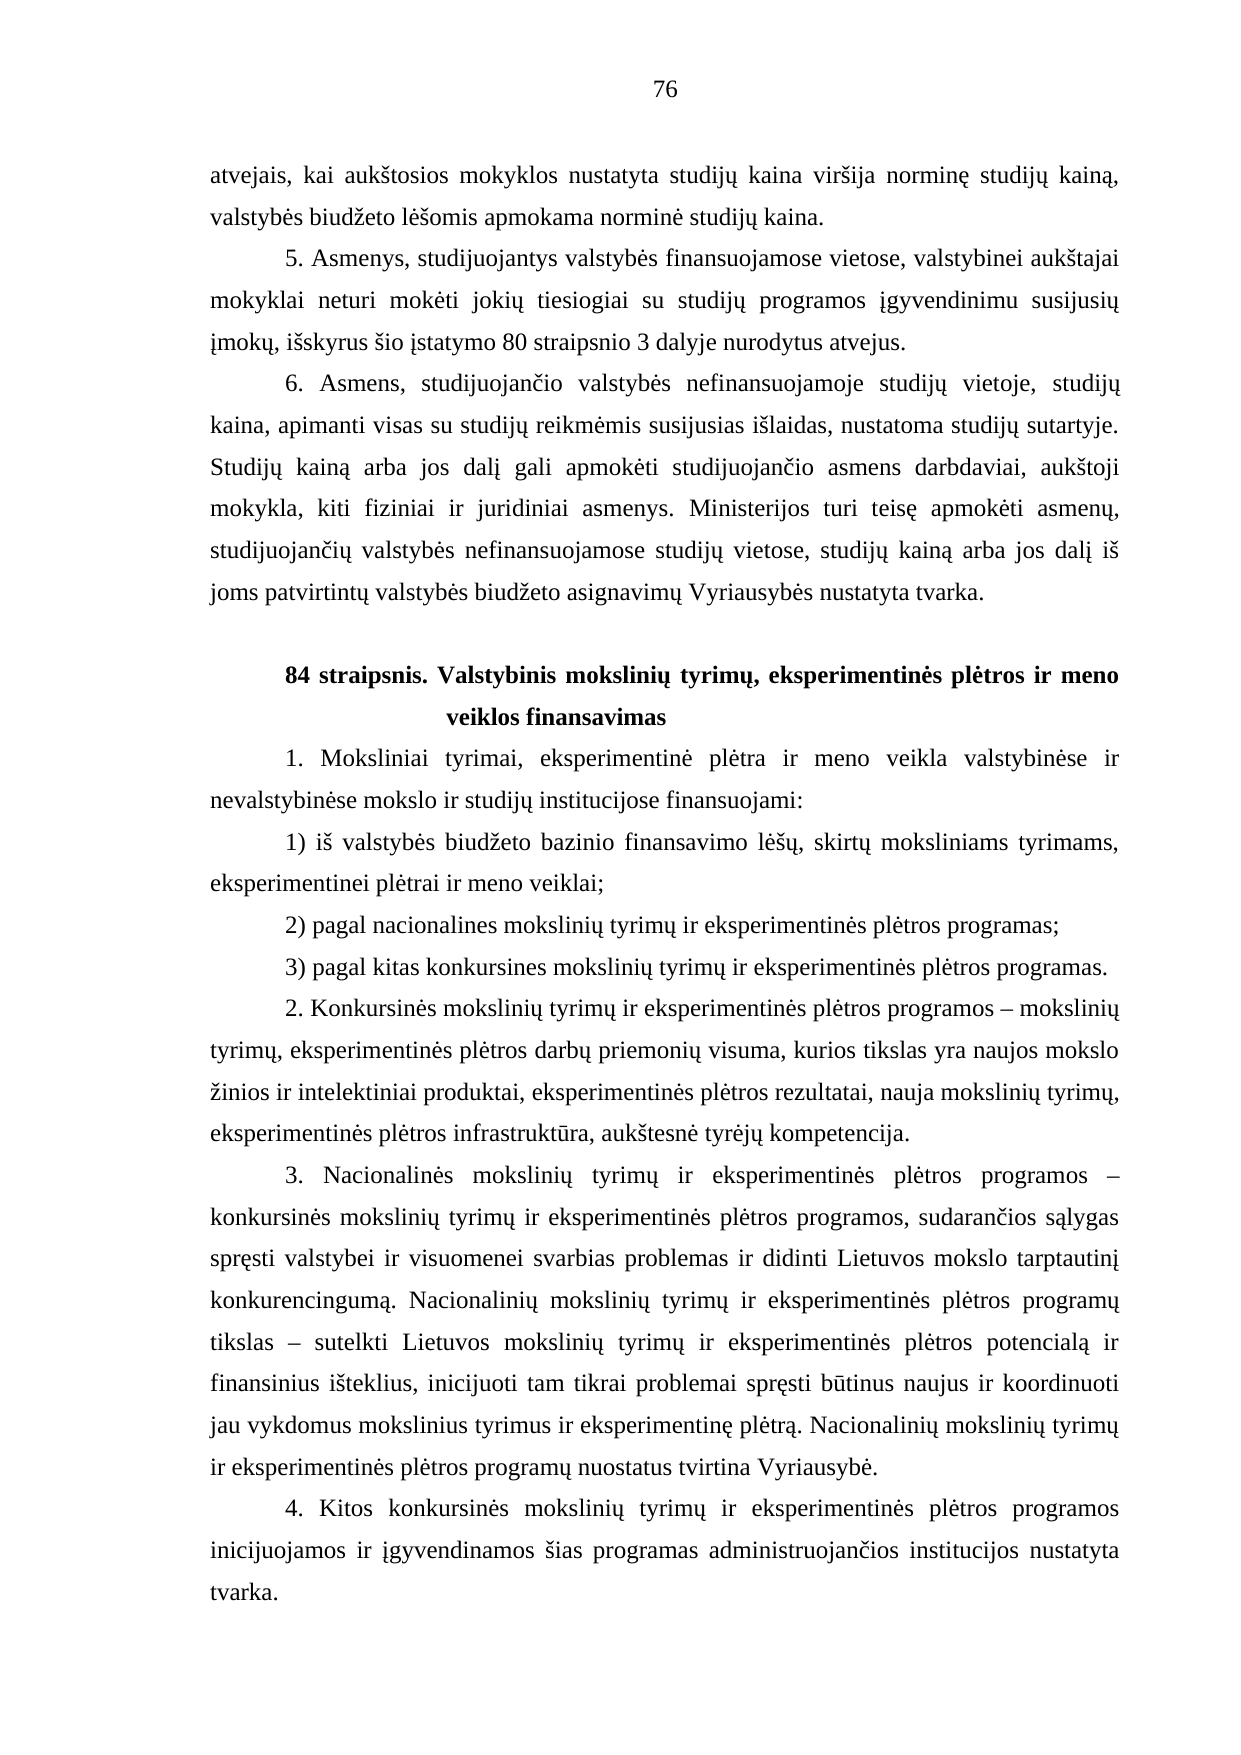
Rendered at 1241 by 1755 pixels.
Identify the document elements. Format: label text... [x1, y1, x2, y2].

text 3) pagal kitas konkursines mokslinių tyrimų ir eksperimentinės plėtros programas. [210, 942, 1120, 983]
text 6. Asmens, studijuojančio valstybės nefinansuojamoje studijų vietoje, studijų kaina, apimanti visas su studijų reikmėmis susijusias išlaidas, nustatoma studijų sutartyje. Studijų kainą arba jos dalį gali apmokėti studijuojančio asmens darbdaviai, aukštoji mokykla, kiti fiziniai ir juridiniai asmenys. Ministerijos turi teisę apmokėti asmenų, studijuojančių valstybės nefinansuojamose studijų vietose, studijų kainą arba jos dalį iš joms patvirtintų valstybės biudžeto asignavimų Vyriausybės nustatyta tvarka. [210, 358, 1120, 608]
text 1) iš valstybės biudžeto bazinio finansavimo lėšų, skirtų moksliniams tyrimams, eksperimentinei plėtrai ir meno veiklai; [210, 817, 1120, 900]
text 3. Nacionalinės mokslinių tyrimų ir eksperimentinės plėtros programos – konkursinės mokslinių tyrimų ir eksperimentinės plėtros programos, sudarančios sąlygas spręsti valstybei ir visuomenei svarbias problemas ir didinti Lietuvos mokslo tarptautinį konkurencingumą. Nacionalinių mokslinių tyrimų ir eksperimentinės plėtros programų tikslas – sutelkti Lietuvos mokslinių tyrimų ir eksperimentinės plėtros potencialą ir finansinius išteklius, inicijuoti tam tikrai problemai spręsti būtinus naujus ir koordinuoti jau vykdomus mokslinius tyrimus ir eksperimentinę plėtrą. Nacionalinių mokslinių tyrimų ir eksperimentinės plėtros programų nuostatus tvirtina Vyriausybė. [210, 1150, 1120, 1483]
text 2) pagal nacionalines mokslinių tyrimų ir eksperimentinės plėtros programas; [210, 900, 1120, 942]
text atvejais, kai aukštosios mokyklos nustatyta studijų kaina viršija norminę studijų kainą, valstybės biudžeto lėšomis apmokama norminė studijų kaina. [210, 150, 1120, 233]
text 1. Moksliniai tyrimai, eksperimentinė plėtra ir meno veikla valstybinėse ir nevalstybinėse mokslo ir studijų institucijose finansuojami: [210, 733, 1120, 817]
text 4. Kitos konkursinės mokslinių tyrimų ir eksperimentinės plėtros programos inicijuojamos ir įgyvendinamos šias programas administruojančios institucijos nustatyta tvarka. [210, 1483, 1120, 1608]
text 2. Konkursinės mokslinių tyrimų ir eksperimentinės plėtros programos – mokslinių tyrimų, eksperimentinės plėtros darbų priemonių visuma, kurios tikslas yra naujos mokslo žinios ir intelektiniai produktai, eksperimentinės plėtros rezultatai, nauja mokslinių tyrimų, eksperimentinės plėtros infrastruktūra, aukštesnė tyrėjų kompetencija. [210, 983, 1120, 1150]
text 5. Asmenys, studijuojantys valstybės finansuojamose vietose, valstybinei aukštajai mokyklai neturi mokėti jokių tiesiogiai su studijų programos įgyvendinimu susijusių įmokų, išskyrus šio įstatymo 80 straipsnio 3 dalyje nurodytus atvejus. [210, 233, 1120, 358]
text 84 straipsnis. Valstybinis mokslinių tyrimų, eksperimentinės plėtros ir meno veiklos finansavimas [285, 650, 1120, 733]
